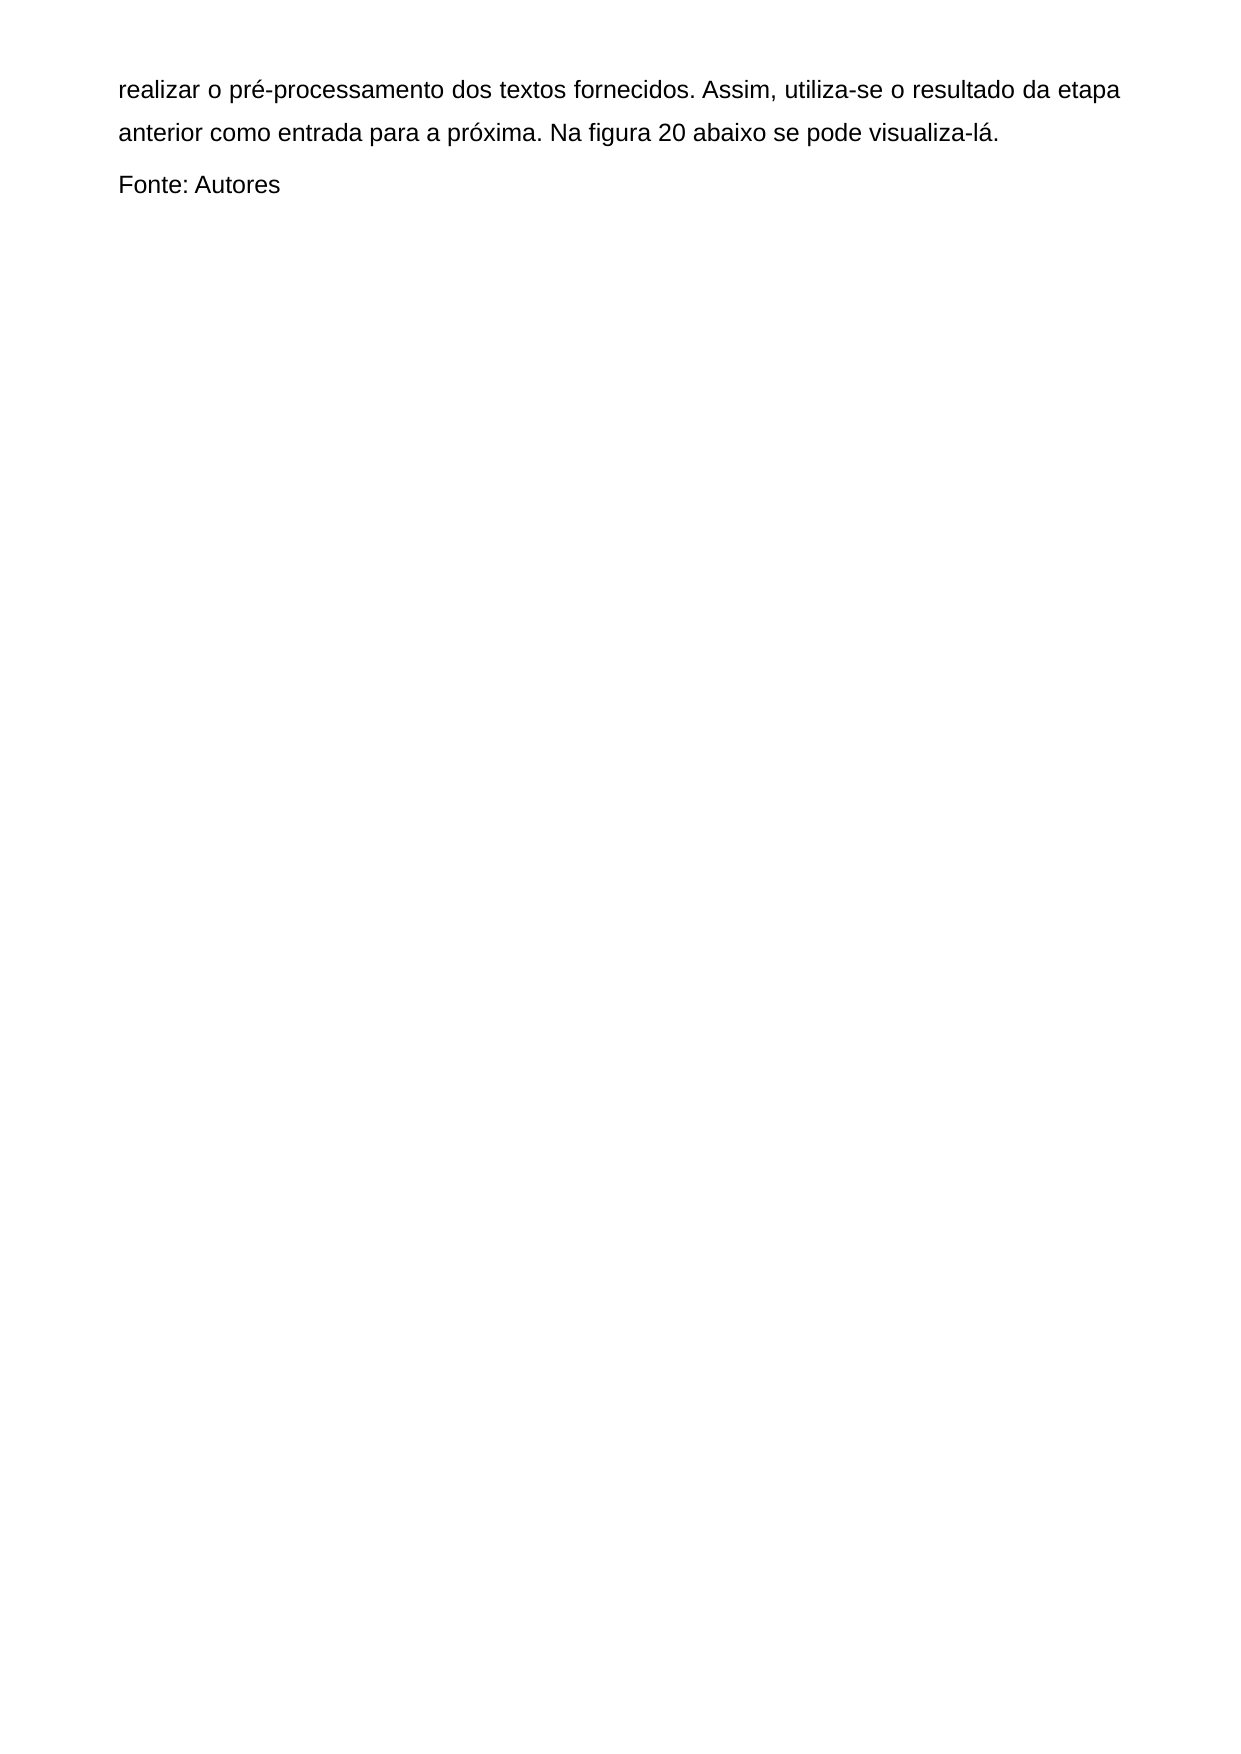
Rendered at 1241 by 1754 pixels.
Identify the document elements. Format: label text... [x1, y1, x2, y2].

text Fonte: Autores [118, 170, 1122, 199]
text realizar o pré-processamento dos textos fornecidos. Assim, utiliza-se o resultado da etapa anterior como entrada para a próxima. Na figura 20 abaixo se pode visualiza-lá. [118, 75, 1122, 147]
